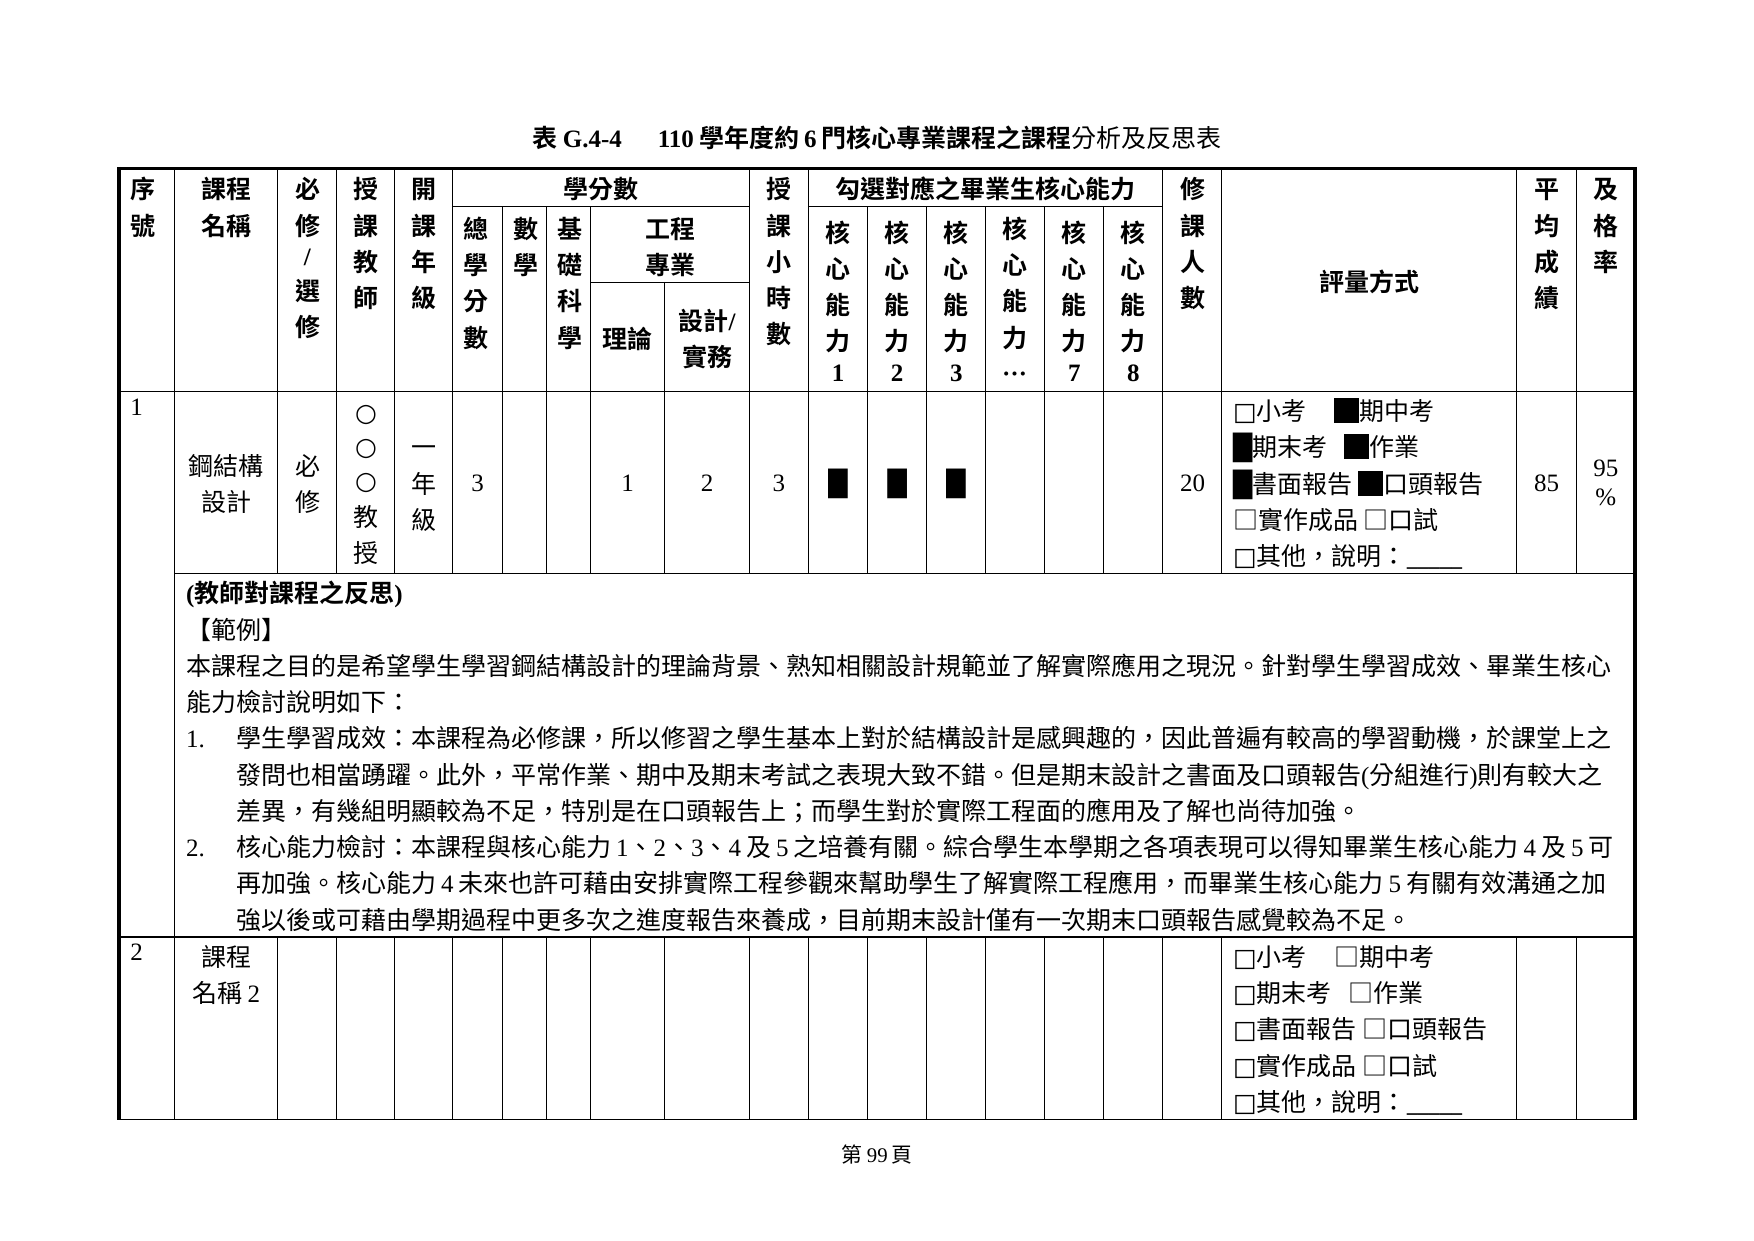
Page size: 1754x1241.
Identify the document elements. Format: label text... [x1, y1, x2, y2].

table_header 平均成績 [1517, 170, 1576, 391]
table_cell 20 [1163, 392, 1221, 573]
table_cell 核心能力1 [809, 207, 867, 391]
table_cell [547, 938, 590, 1119]
table_cell □小考 █期中考 █期末考 █作業 █書面報告 █口頭報告 □實作成品 □口試 □其他，說明：_____ [1222, 392, 1516, 573]
table_cell 基礎科學 [547, 207, 590, 391]
table_cell [395, 938, 452, 1119]
table_cell █ [809, 392, 867, 573]
table_cell 鋼結構設計 [175, 392, 277, 573]
table_header 必修 / 選修 [278, 170, 336, 391]
table_cell 工程 專業 [591, 207, 749, 282]
table_cell [809, 938, 867, 1119]
table_cell 總學分數 [453, 207, 502, 391]
table_cell [337, 938, 394, 1119]
table_header 授課小時數 [750, 170, 808, 391]
table_cell [1163, 938, 1221, 1119]
table_cell [1517, 938, 1576, 1119]
table_cell 理論 [591, 283, 664, 391]
table_cell [750, 938, 808, 1119]
table_cell 95% [1577, 392, 1633, 573]
table_cell 3 [453, 392, 502, 573]
table_header 學分數 [453, 170, 749, 206]
table_cell [503, 938, 546, 1119]
table_cell [927, 938, 985, 1119]
table_header 勾選對應之畢業生核心能力 [809, 170, 1162, 206]
table_cell [453, 938, 502, 1119]
table_cell 一年級 [395, 392, 452, 573]
table_cell 2 [665, 392, 749, 573]
table_header 授課教師 [337, 170, 394, 391]
table_header 評量方式 [1222, 170, 1516, 391]
table_cell 3 [750, 392, 808, 573]
table_cell 核心能力8 [1104, 207, 1162, 391]
table_cell █ [868, 392, 926, 573]
table_cell [986, 938, 1044, 1119]
table_cell [547, 392, 590, 573]
table_cell [868, 938, 926, 1119]
table_cell 1 [591, 392, 664, 573]
table_cell 2 [121, 938, 174, 1119]
table_header 及格率 [1577, 170, 1633, 391]
table_cell 1 [121, 392, 174, 936]
table_header 修課人數 [1163, 170, 1221, 391]
table_cell 設計/實務 [665, 283, 749, 391]
table_header 課程 名稱 [175, 170, 277, 391]
table_cell 核心能力7 [1045, 207, 1103, 391]
table_cell ○○○教授 [337, 392, 394, 573]
table_cell [1104, 392, 1162, 573]
table_cell [665, 938, 749, 1119]
table_cell [503, 392, 546, 573]
text 表G.4-4 110學年度約6門核心專業課程之課程分析及反思表 [118, 118, 1636, 154]
table_cell 必修 [278, 392, 336, 573]
table_cell 數學 [503, 207, 546, 391]
table_header 序號 [121, 170, 174, 391]
table_cell [986, 392, 1044, 573]
table_cell 課程 名稱2 [175, 938, 277, 1119]
table_cell [1045, 938, 1103, 1119]
table_cell (教師對課程之反思) 【範例】 本課程之目的是希望學生學習鋼結構設計的理論背景、熟知相關設計規範並了解實際應用之現況。針對學生學習成效、畢業生核心能力檢討說明如下： 學生學習成效：本課程為必修課，所以修習之學生基本上對於結構設計是感興趣的，因此普遍有較高的學習動機，於課堂上之發問也相當踴躍。此外，平常作業、期中及期末考試之表現大致不錯。但是期末設計之書面及口頭報告(分組進行)則有較大之差異，有幾組明顯較為不足，特別是在口頭報告上；而學生對於實際工程面的應用及了解也尚待加強。 核心能力檢討：本課程與核心能力1、2、3、4及5之培養有關。綜合學生本學期之各項表現可以得知畢業生核心能力4及5可再加強。核心能力4未來也許可藉由安排實際工程參觀來幫助學生了解實際工程應用，而畢業生核心能力5有關有效溝通之加強以後或可藉由學期過程中更多次之進度報告來養成，目前期末設計僅有一次期末口頭報告感覺較為不足。 [175, 574, 1633, 936]
table_header 開課年級 [395, 170, 452, 391]
table_cell □小考 □期中考 □期末考 □作業 □書面報告 □口頭報告 □實作成品 □口試 □其他，說明：_____ [1222, 938, 1516, 1119]
table_cell 核心能力3 [927, 207, 985, 391]
table_cell [1104, 938, 1162, 1119]
table_cell 核心能力2 [868, 207, 926, 391]
table_cell [278, 938, 336, 1119]
table_cell [1577, 938, 1633, 1119]
table_cell [591, 938, 664, 1119]
table_cell [1045, 392, 1103, 573]
table_cell 85 [1517, 392, 1576, 573]
table_cell 核心能力… [986, 207, 1044, 391]
table_cell █ [927, 392, 985, 573]
